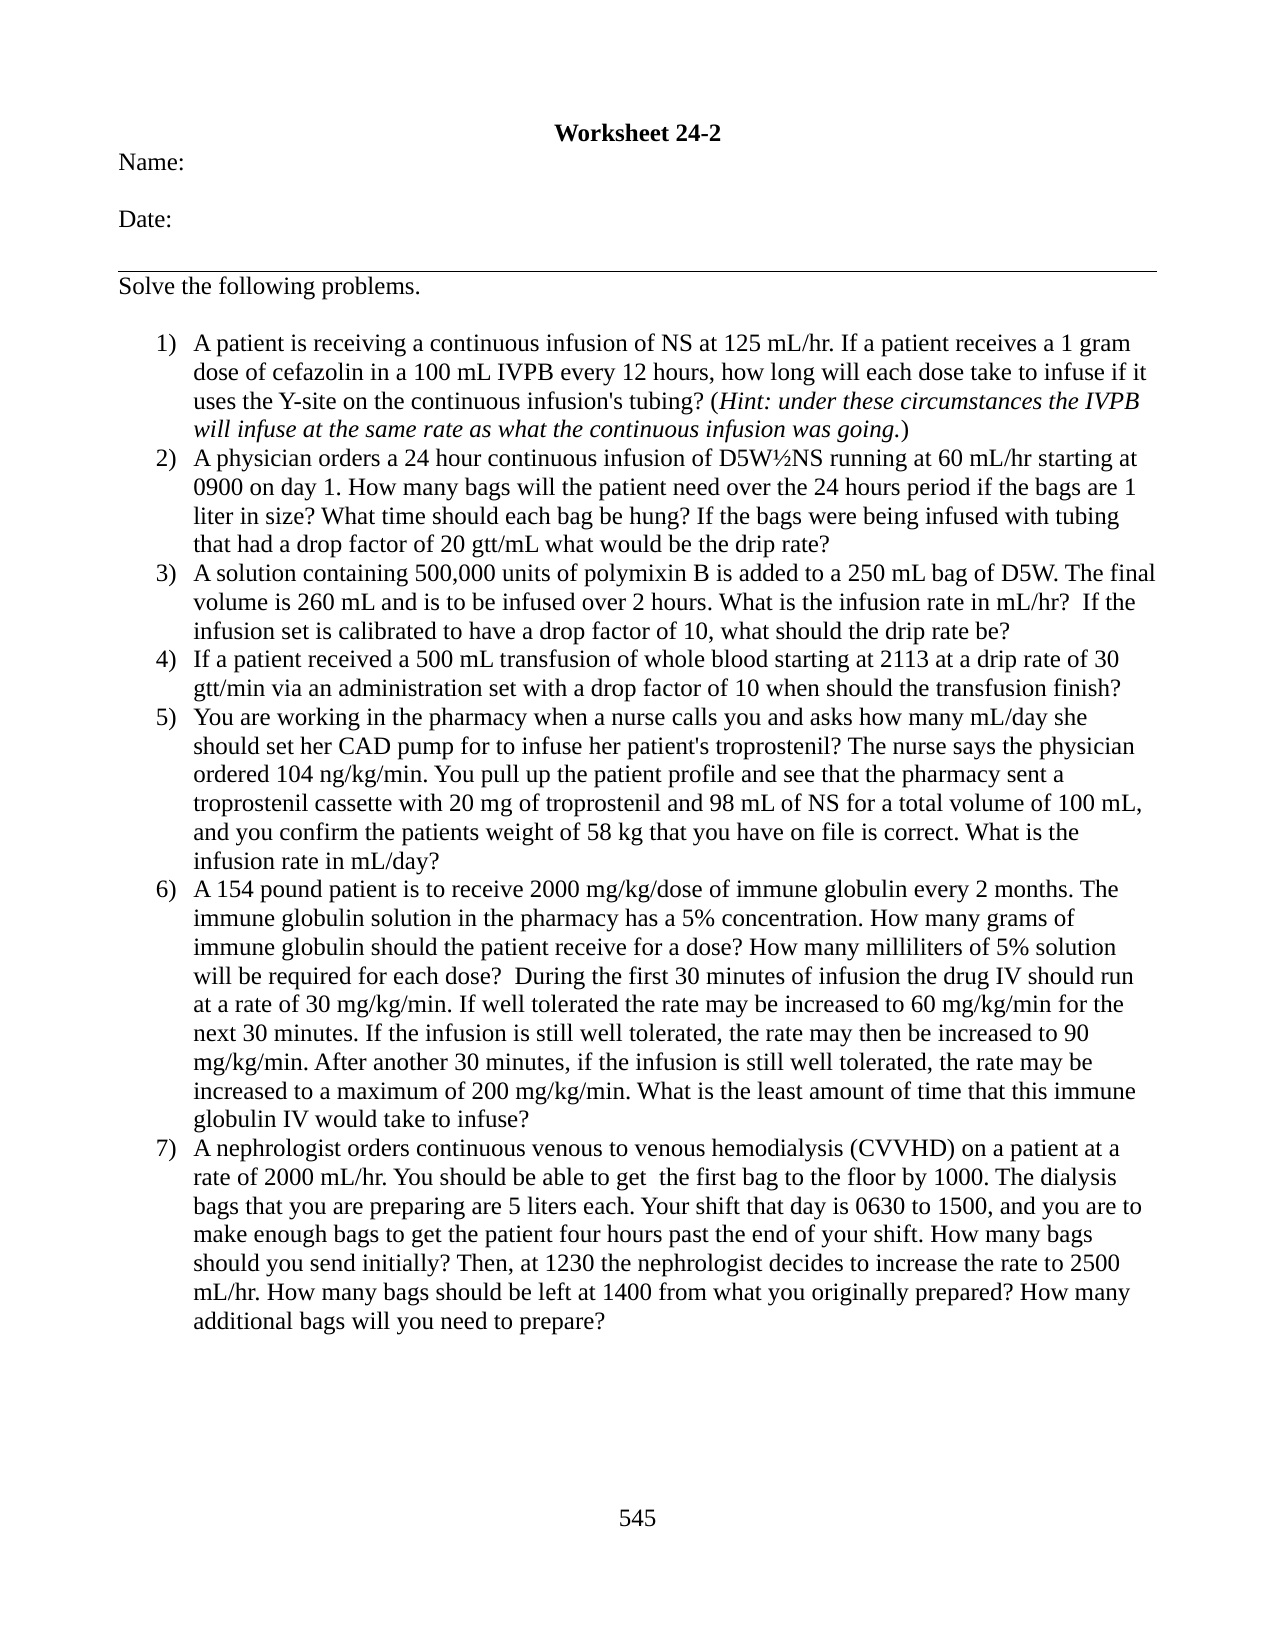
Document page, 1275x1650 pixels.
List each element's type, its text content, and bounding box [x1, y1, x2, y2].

text Worksheet 24-2 [118, 118, 1157, 147]
list A 154 pound patient is to receive 2000 mg/kg/dose of immune globulin every 2 months. The immune globulin solution in the pharmacy has a 5% concentration. How many grams of immune globulin should the patient receive for a dose? How many milliliters of 5% solution will be required for each dose? During the first 30 minutes of infusion the drug IV should run at a rate of 30 mg/kg/min. If well tolerated the rate may be increased to 60 mg/kg/min for the next 30 minutes. If the infusion is still well tolerated, the rate may then be increased to 90 mg/kg/min. After another 30 minutes, if the infusion is still well tolerated, the rate may be increased to a maximum of 200 mg/kg/min. What is the least amount of time that this immune globulin IV would take to infuse? [156, 874, 1157, 1133]
text Name: [118, 147, 1157, 176]
list You are working in the pharmacy when a nurse calls you and asks how many mL/day she should set her CAD pump for to infuse her patient's troprostenil? The nurse says the physician ordered 104 ng/kg/min. You pull up the patient profile and see that the pharmacy sent a troprostenil cassette with 20 mg of troprostenil and 98 mL of NS for a total volume of 100 mL, and you confirm the patients weight of 58 kg that you have on file is correct. What is the infusion rate in mL/day? [156, 702, 1157, 874]
list If a patient received a 500 mL transfusion of whole blood starting at 2113 at a drip rate of 30 gtt/min via an administration set with a drop factor of 10 when should the transfusion finish? [156, 644, 1157, 702]
list A patient is receiving a continuous infusion of NS at 125 mL/hr. If a patient receives a 1 gram dose of cefazolin in a 100 mL IVPB every 12 hours, how long will each dose take to infuse if it uses the Y-site on the continuous infusion's tubing? (Hint: under these circumstances the IVPB will infuse at the same rate as what the continuous infusion was going.) [156, 328, 1157, 443]
text Solve the following problems. [118, 272, 1157, 299]
list A solution containing 500,000 units of polymixin B is added to a 250 mL bag of D5W. The final volume is 260 mL and is to be infused over 2 hours. What is the infusion rate in mL/hr? If the infusion set is calibrated to have a drop factor of 10, what should the drip rate be? [156, 558, 1157, 644]
list A nephrologist orders continuous venous to venous hemodialysis (CVVHD) on a patient at a rate of 2000 mL/hr. You should be able to get the first bag to the floor by 1000. The dialysis bags that you are preparing are 5 liters each. Your shift that day is 0630 to 1500, and you are to make enough bags to get the patient four hours past the end of your shift. How many bags should you send initially? Then, at 1230 the nephrologist decides to increase the rate to 2500 mL/hr. How many bags should be left at 1400 from what you originally prepared? How many additional bags will you need to prepare? [156, 1133, 1157, 1334]
list A physician orders a 24 hour continuous infusion of D5W½NS running at 60 mL/hr starting at 0900 on day 1. How many bags will the patient need over the 24 hours period if the bags are 1 liter in size? What time should each bag be hung? If the bags were being infused with tubing that had a drop factor of 20 gtt/mL what would be the drip rate? [156, 443, 1157, 558]
text Date: [118, 204, 1157, 233]
